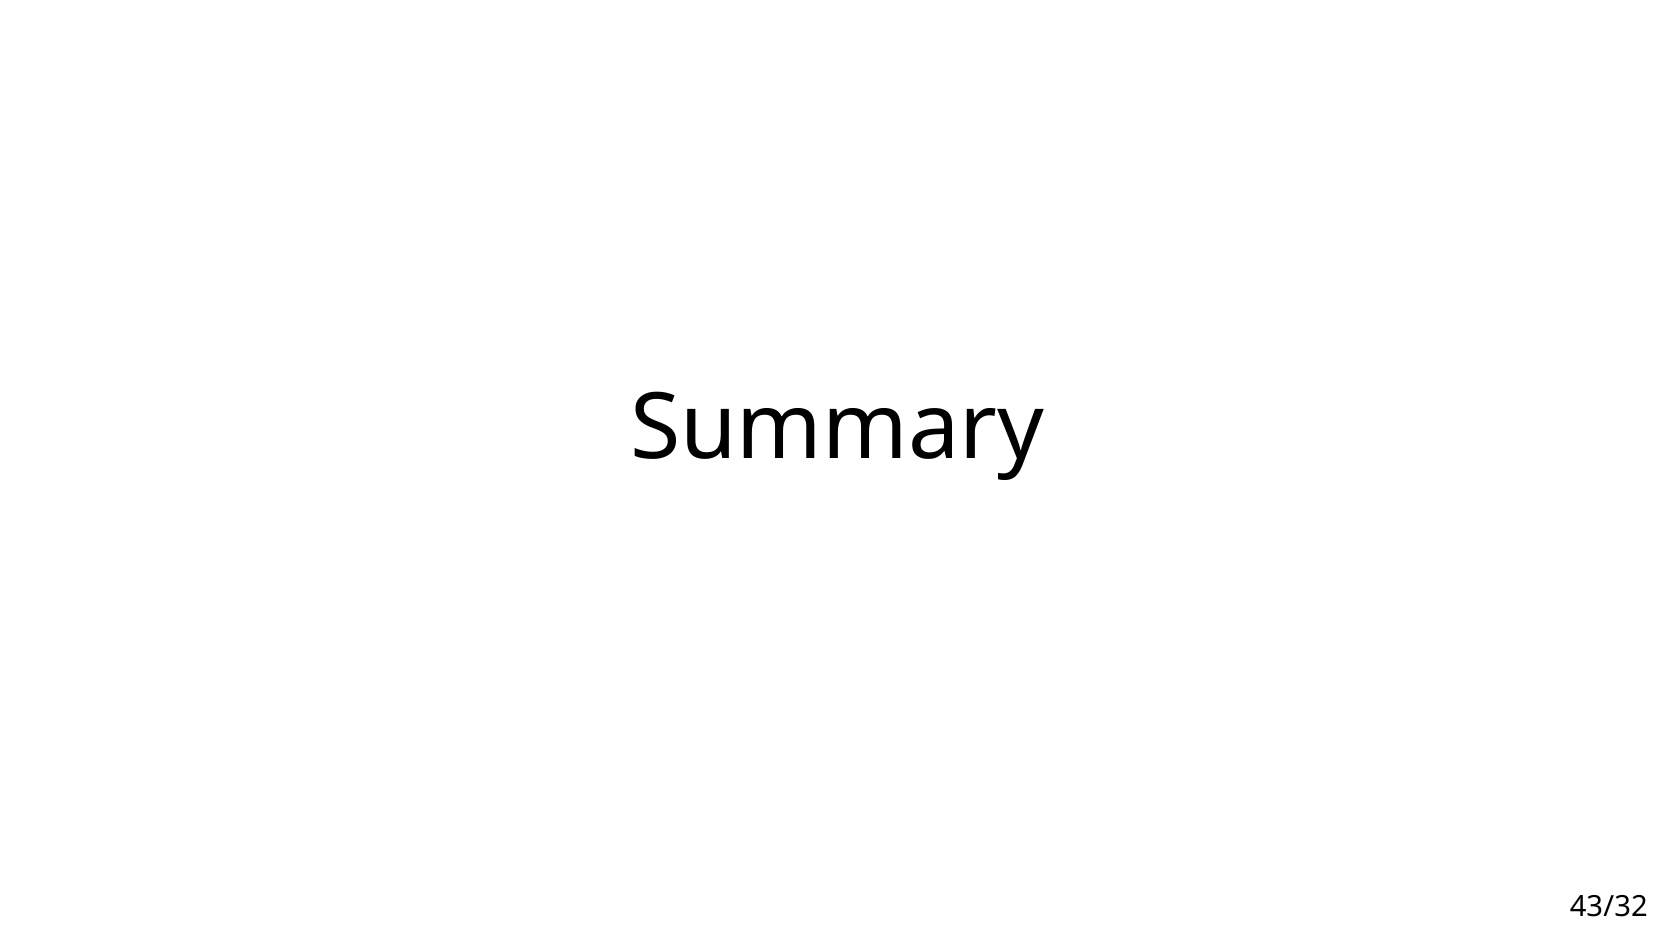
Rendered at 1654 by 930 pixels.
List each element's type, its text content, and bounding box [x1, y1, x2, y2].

title Summary [93, 344, 1582, 501]
